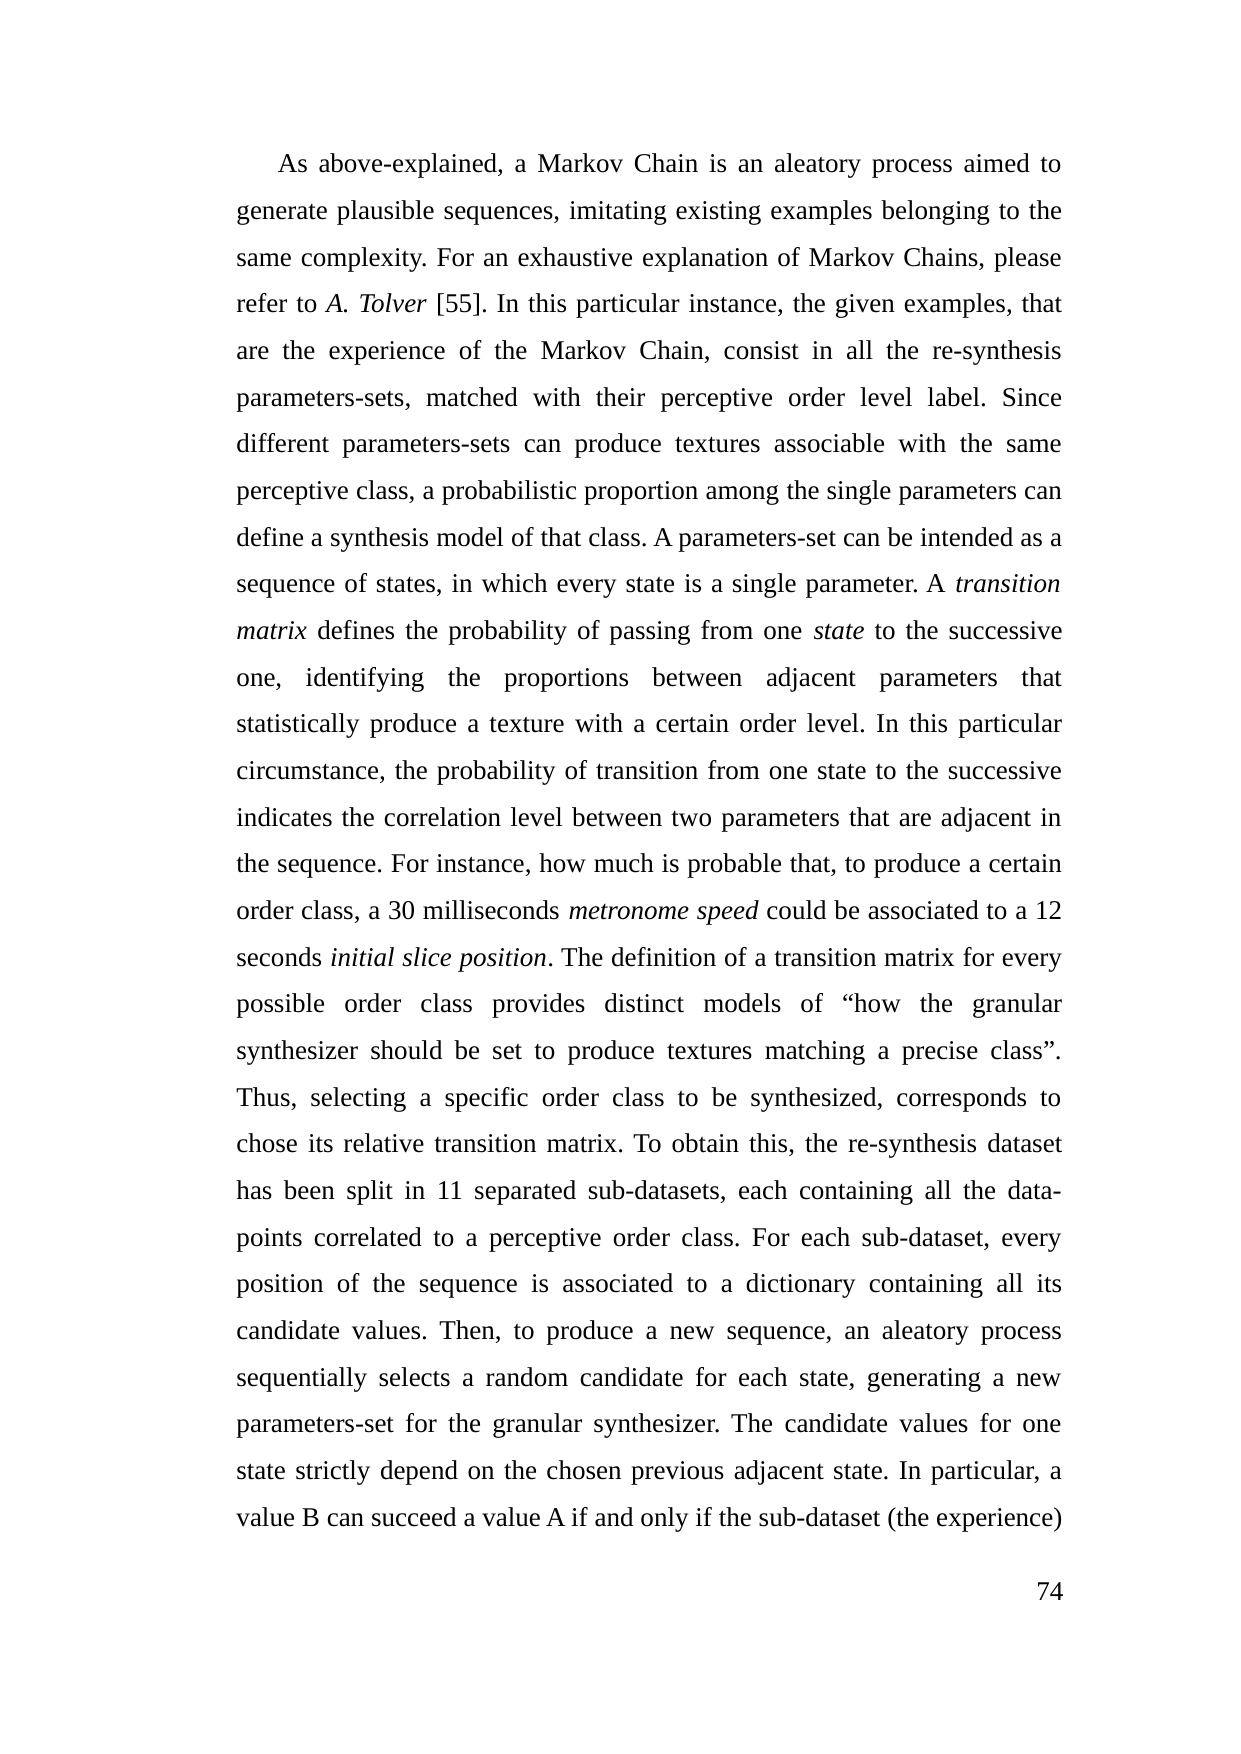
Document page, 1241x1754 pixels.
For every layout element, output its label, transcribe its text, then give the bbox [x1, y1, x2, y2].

text As above-explained, a Markov Chain is an aleatory process aimed to generate plausible sequences, imitating existing examples belonging to the same complexity. For an exhaustive explanation of Markov Chains, please refer to A. Tolver [55]. In this particular instance, the given examples, that are the experience of the Markov Chain, consist in all the re-synthesis parameters-sets, matched with their perceptive order level label. Since different parameters-sets can produce textures associable with the same perceptive class, a probabilistic proportion among the single parameters can define a synthesis model of that class. A parameters-set can be intended as a sequence of states, in which every state is a single parameter. A transition matrix defines the probability of passing from one state to the successive one, identifying the proportions between adjacent parameters that statistically produce a texture with a certain order level. In this particular circumstance, the probability of transition from one state to the successive indicates the correlation level between two parameters that are adjacent in the sequence. For instance, how much is probable that, to produce a certain order class, a 30 milliseconds metronome speed could be associated to a 12 seconds initial slice position. The definition of a transition matrix for every possible order class provides distinct models of “how the granular synthesizer should be set to produce textures matching a precise class”. Thus, selecting a specific order class to be synthesized, corresponds to chose its relative transition matrix. To obtain this, the re-synthesis dataset has been split in 11 separated sub-datasets, each containing all the data-points correlated to a perceptive order class. For each sub-dataset, every position of the sequence is associated to a dictionary containing all its candidate values. Then, to produce a new sequence, an aleatory process sequentially selects a random candidate for each state, generating a new parameters-set for the granular synthesizer. The candidate values for one state strictly depend on the chosen previous adjacent state. In particular, a value B can succeed a value A if and only if the sub-dataset (the experience) [236, 148, 1063, 1532]
